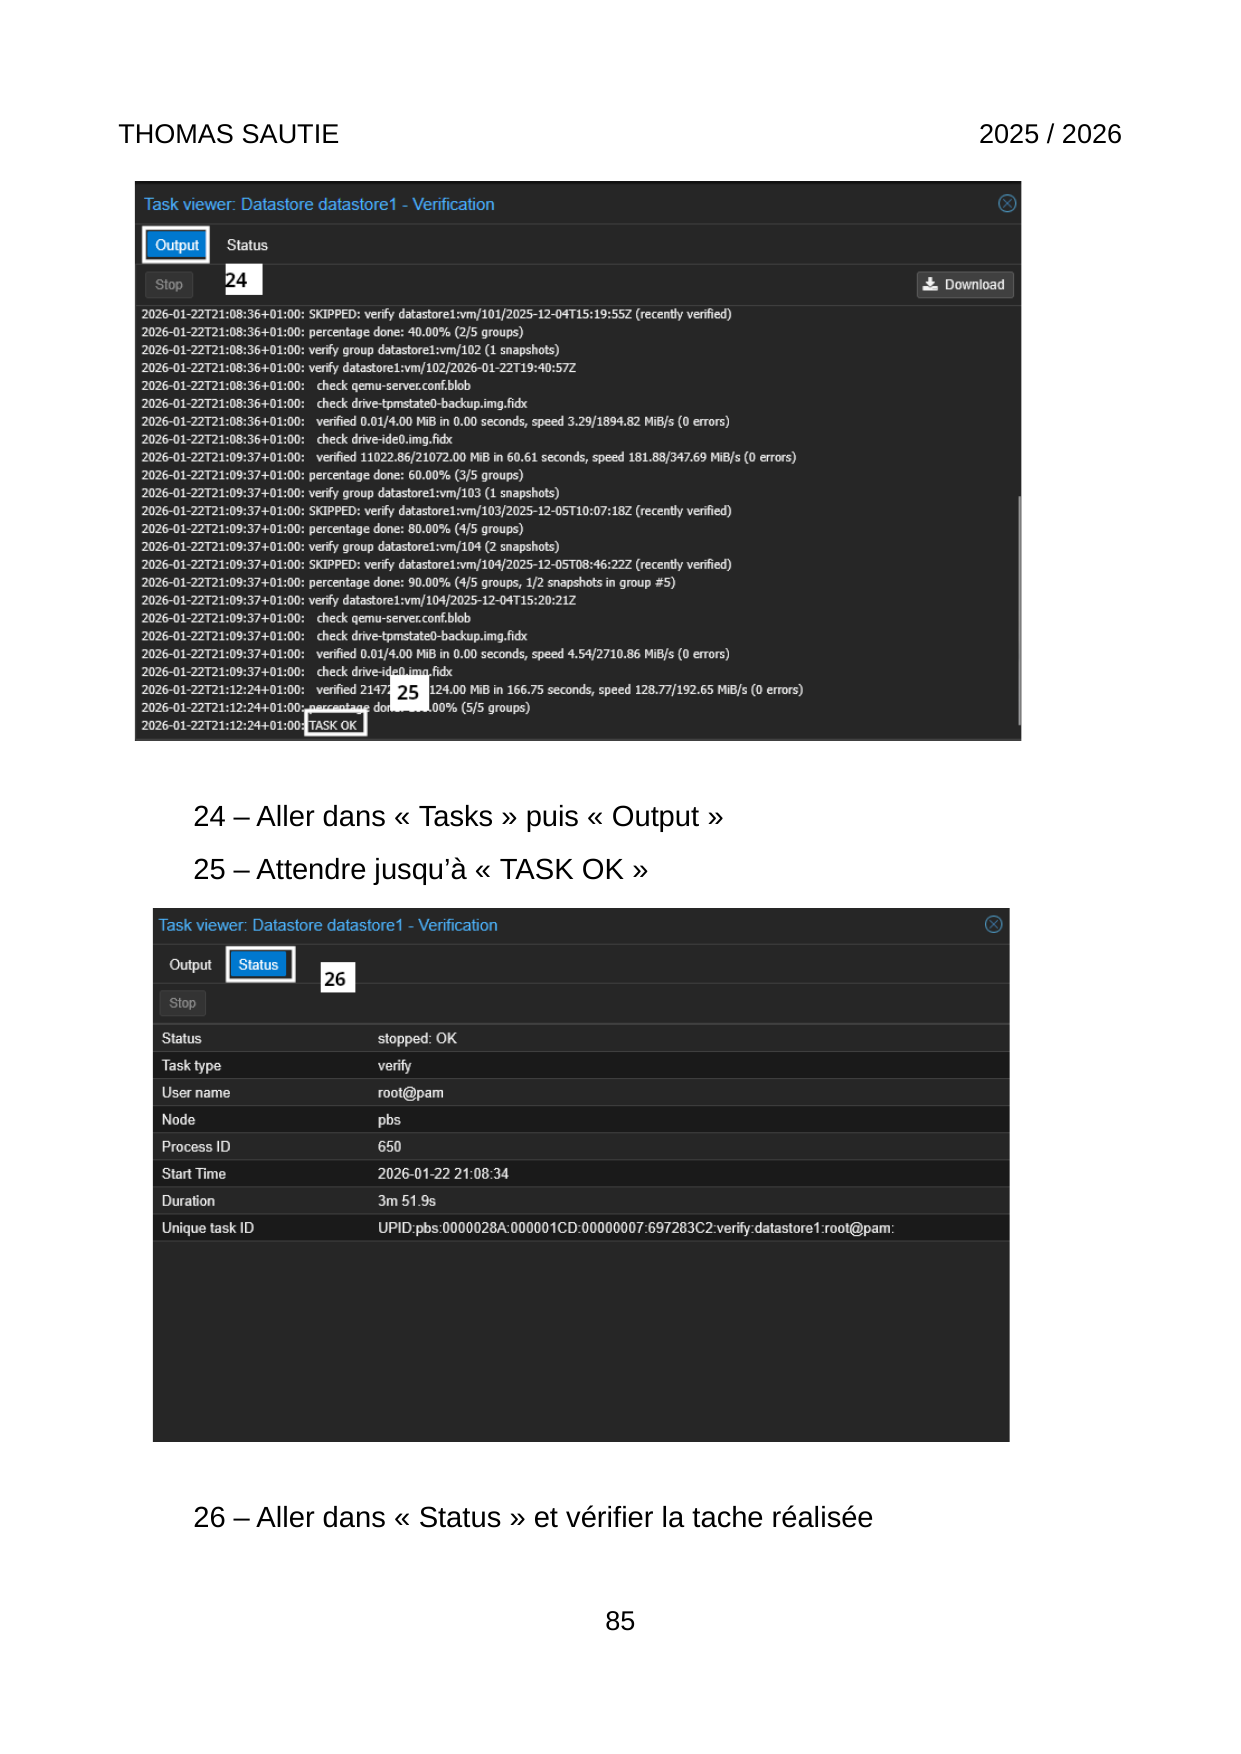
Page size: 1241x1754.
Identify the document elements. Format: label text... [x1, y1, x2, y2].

picture [134, 181, 1022, 741]
list 26 – Aller dans « Status » et vérifier la tache réalisée [164, 1499, 1122, 1533]
list 24 – Aller dans « Tasks » puis « Output » [164, 799, 1122, 832]
list 25 – Attendre jusqu’à « TASK OK » [164, 852, 1122, 885]
picture [152, 908, 1010, 1442]
